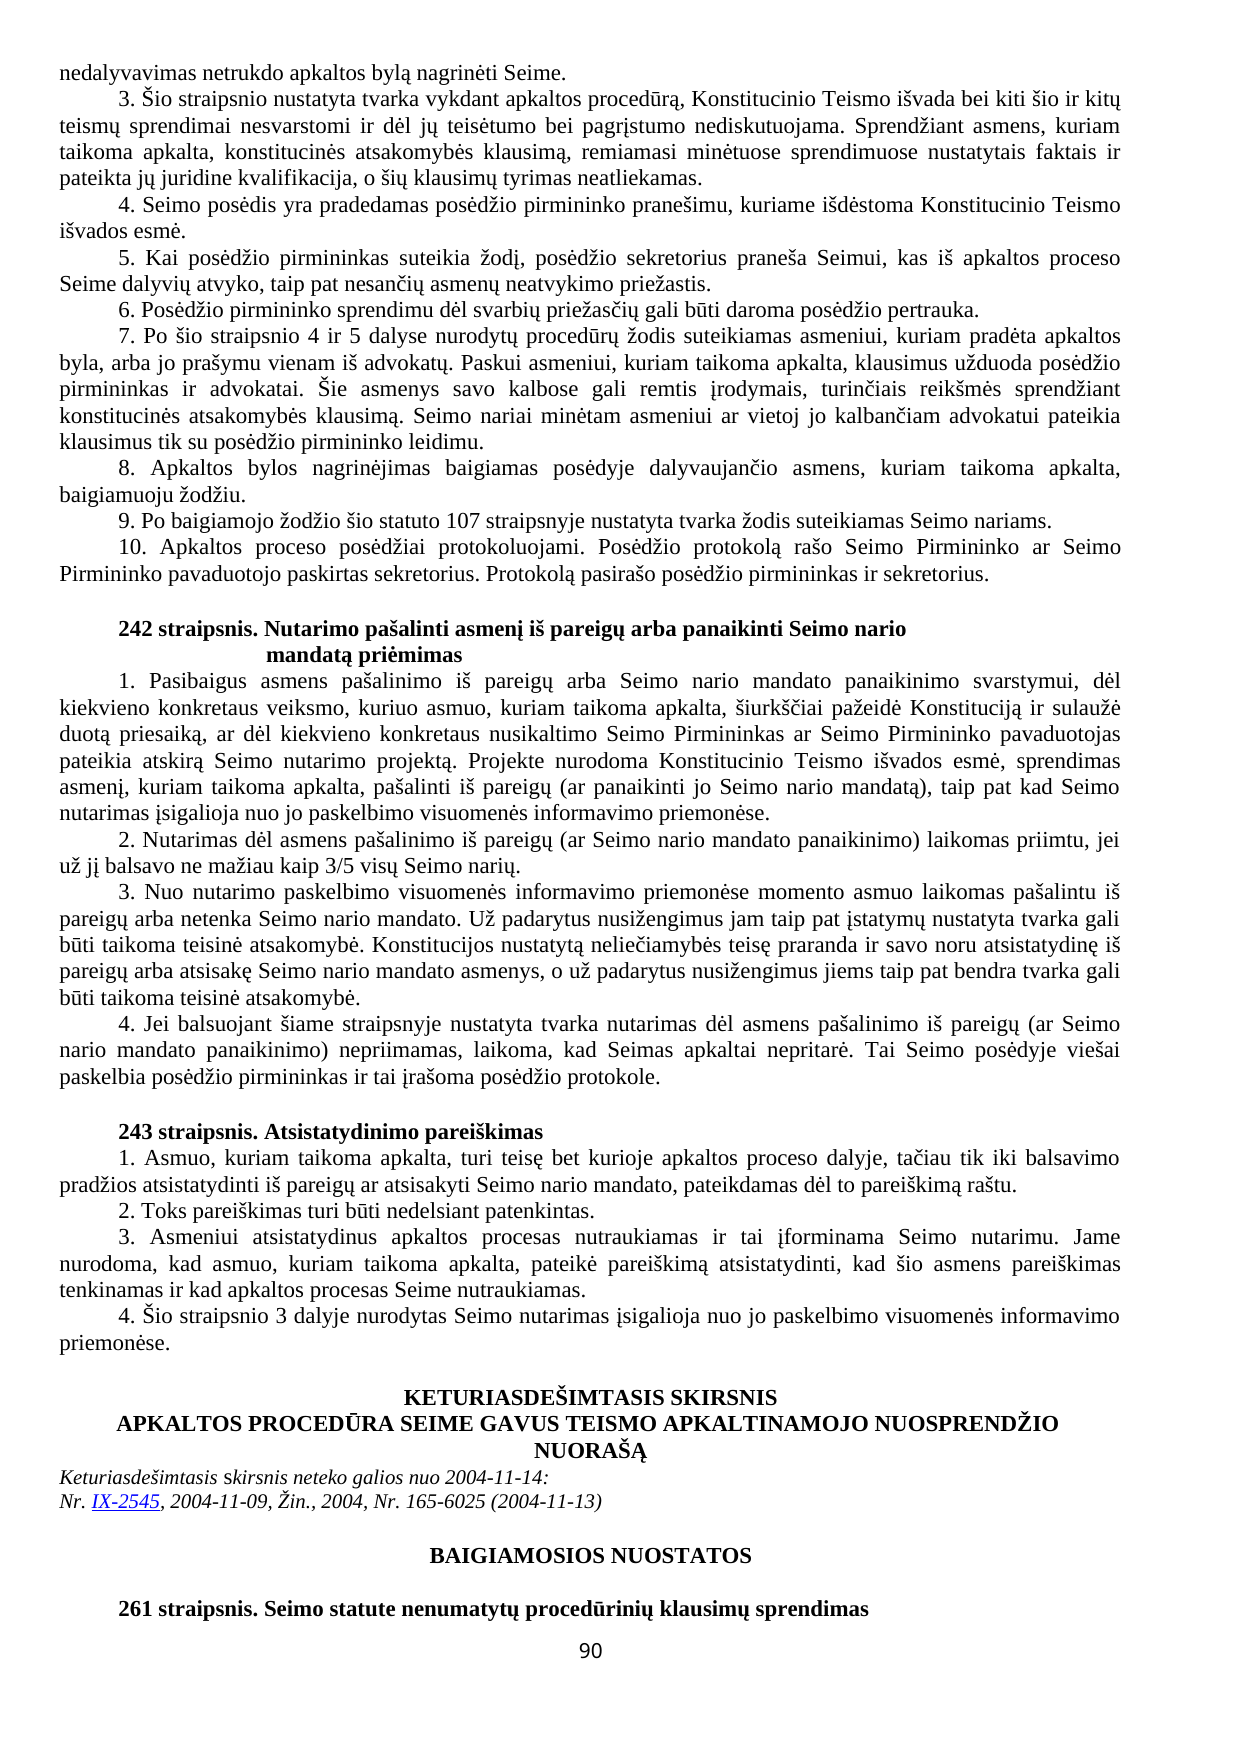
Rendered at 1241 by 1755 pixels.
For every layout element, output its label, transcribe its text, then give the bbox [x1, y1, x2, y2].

text 7. Po šio straipsnio 4 ir 5 dalyse nurodytų procedūrų žodis suteikiamas asmeniui, kuriam pradėta apkaltos byla, arba jo prašymu vienam iš advokatų. Paskui asmeniui, kuriam taikoma apkalta, klausimus užduoda posėdžio pirmininkas ir advokatai. Šie asmenys savo kalbose gali remtis įrodymais, turinčiais reikšmės sprendžiant konstitucinės atsakomybės klausimą. Seimo nariai minėtam asmeniui ar vietoj jo kalbančiam advokatui pateikia klausimus tik su posėdžio pirmininko leidimu. [59, 323, 1122, 454]
text 5. Kai posėdžio pirmininkas suteikia žodį, posėdžio sekretorius praneša Seimui, kas iš apkaltos proceso Seime dalyvių atvyko, taip pat nesančių asmenų neatvykimo priežastis. [59, 243, 1122, 296]
text 2. Nutarimas dėl asmens pašalinimo iš pareigų (ar Seimo nario mandato panaikinimo) laikomas priimtu, jei už jį balsavo ne mažiau kaip 3/5 visų Seimo narių. [59, 826, 1122, 878]
text 2. Toks pareiškimas turi būti nedelsiant patenkintas. [59, 1197, 1122, 1223]
text 4. Jei balsuojant šiame straipsnyje nustatyta tvarka nutarimas dėl asmens pašalinimo iš pareigų (ar Seimo nario mandato panaikinimo) nepriimamas, laikoma, kad Seimas apkaltai nepritarė. Tai Seimo posėdyje viešai paskelbia posėdžio pirmininkas ir tai įrašoma posėdžio protokole. [59, 1010, 1122, 1089]
text 3. Asmeniui atsistatydinus apkaltos procesas nutraukiamas ir tai įforminama Seimo nutarimu. Jame nurodoma, kad asmuo, kuriam taikoma apkalta, pateikė pareiškimą atsistatydinti, kad šio asmens pareiškimas tenkinamas ir kad apkaltos procesas Seime nutraukiamas. [59, 1223, 1122, 1302]
text KETURIASDEŠIMTASIS SKIRSNIS [59, 1384, 1122, 1410]
text 8. Apkaltos bylos nagrinėjimas baigiamas posėdyje dalyvaujančio asmens, kuriam taikoma apkalta, baigiamuoju žodžiu. [59, 454, 1122, 507]
text 1. Asmuo, kuriam taikoma apkalta, turi teisę bet kurioje apkaltos proceso dalyje, tačiau tik iki balsavimo pradžios atsistatydinti iš pareigų ar atsisakyti Seimo nario mandato, pateikdamas dėl to pareiškimą raštu. [59, 1144, 1122, 1197]
text 243 straipsnis. Atsistatydinimo pareiškimas [59, 1118, 1122, 1144]
text 242 straipsnis. Nutarimo pašalinti asmenį iš pareigų arba panaikinti Seimo nario [59, 615, 1122, 641]
text BAIGIAMOSIOS NUOSTATOS [59, 1542, 1122, 1568]
text 6. Posėdžio pirmininko sprendimu dėl svarbių priežasčių gali būti daroma posėdžio pertrauka. [59, 296, 1122, 323]
text nuorašą [59, 1437, 1122, 1463]
text Keturiasdešimtasis skirsnis neteko galios nuo 2004-11-14: [59, 1463, 1122, 1489]
text Nr. IX-2545, 2004-11-09, Žin., 2004, Nr. 165-6025 (2004-11-13) [59, 1489, 1122, 1513]
text nedalyvavimas netrukdo apkaltos bylą nagrinėti Seime. [59, 59, 1122, 85]
text 4. Šio straipsnio 3 dalyje nurodytas Seimo nutarimas įsigalioja nuo jo paskelbimo visuomenės informavimo priemonėse. [59, 1302, 1122, 1355]
text 9. Po baigiamojo žodžio šio statuto 107 straipsnyje nustatyta tvarka žodis suteikiamas Seimo nariams. [59, 507, 1122, 533]
text 3. Nuo nutarimo paskelbimo visuomenės informavimo priemonėse momento asmuo laikomas pašalintu iš pareigų arba netenka Seimo nario mandato. Už padarytus nusižengimus jam taip pat įstatymų nustatyta tvarka gali būti taikoma teisinė atsakomybė. Konstitucijos nustatytą neliečiamybės teisę praranda ir savo noru atsistatydinę iš pareigų arba atsisakę Seimo nario mandato asmenys, o už padarytus nusižengimus jiems taip pat bendra tvarka gali būti taikoma teisinė atsakomybė. [59, 878, 1122, 1010]
text 4. Seimo posėdis yra pradedamas posėdžio pirmininko pranešimu, kuriame išdėstoma Konstitucinio Teismo išvados esmė. [59, 191, 1122, 243]
text 3. Šio straipsnio nustatyta tvarka vykdant apkaltos procedūrą, Konstitucinio Teismo išvada bei kiti šio ir kitų teismų sprendimai nesvarstomi ir dėl jų teisėtumo bei pagrįstumo nediskutuojama. Sprendžiant asmens, kuriam taikoma apkalta, konstitucinės atsakomybės klausimą, remiamasi minėtuose sprendimuose nustatytais faktais ir pateikta jų juridine kvalifikacija, o šių klausimų tyrimas neatliekamas. [59, 85, 1122, 191]
text mandatą priėmimas [59, 641, 1122, 668]
text 10. Apkaltos proceso posėdžiai protokoluojami. Posėdžio protokolą rašo Seimo Pirmininko ar Seimo Pirmininko pavaduotojo paskirtas sekretorius. Protokolą pasirašo posėdžio pirmininkas ir sekretorius. [59, 533, 1122, 586]
text Apkaltos procedūra Seime gavus teismo apkaltinamojo nuosprendžio [59, 1410, 1122, 1437]
text 1. Pasibaigus asmens pašalinimo iš pareigų arba Seimo nario mandato panaikinimo svarstymui, dėl kiekvieno konkretaus veiksmo, kuriuo asmuo, kuriam taikoma apkalta, šiurkščiai pažeidė Konstituciją ir sulaužė duotą priesaiką, ar dėl kiekvieno konkretaus nusikaltimo Seimo Pirmininkas ar Seimo Pirmininko pavaduotojas pateikia atskirą Seimo nutarimo projektą. Projekte nurodoma Konstitucinio Teismo išvados esmė, sprendimas asmenį, kuriam taikoma apkalta, pašalinti iš pareigų (ar panaikinti jo Seimo nario mandatą), taip pat kad Seimo nutarimas įsigalioja nuo jo paskelbimo visuomenės informavimo priemonėse. [59, 668, 1122, 826]
text 261 straipsnis. Seimo statute nenumatytų procedūrinių klausimų sprendimas [59, 1595, 1122, 1621]
